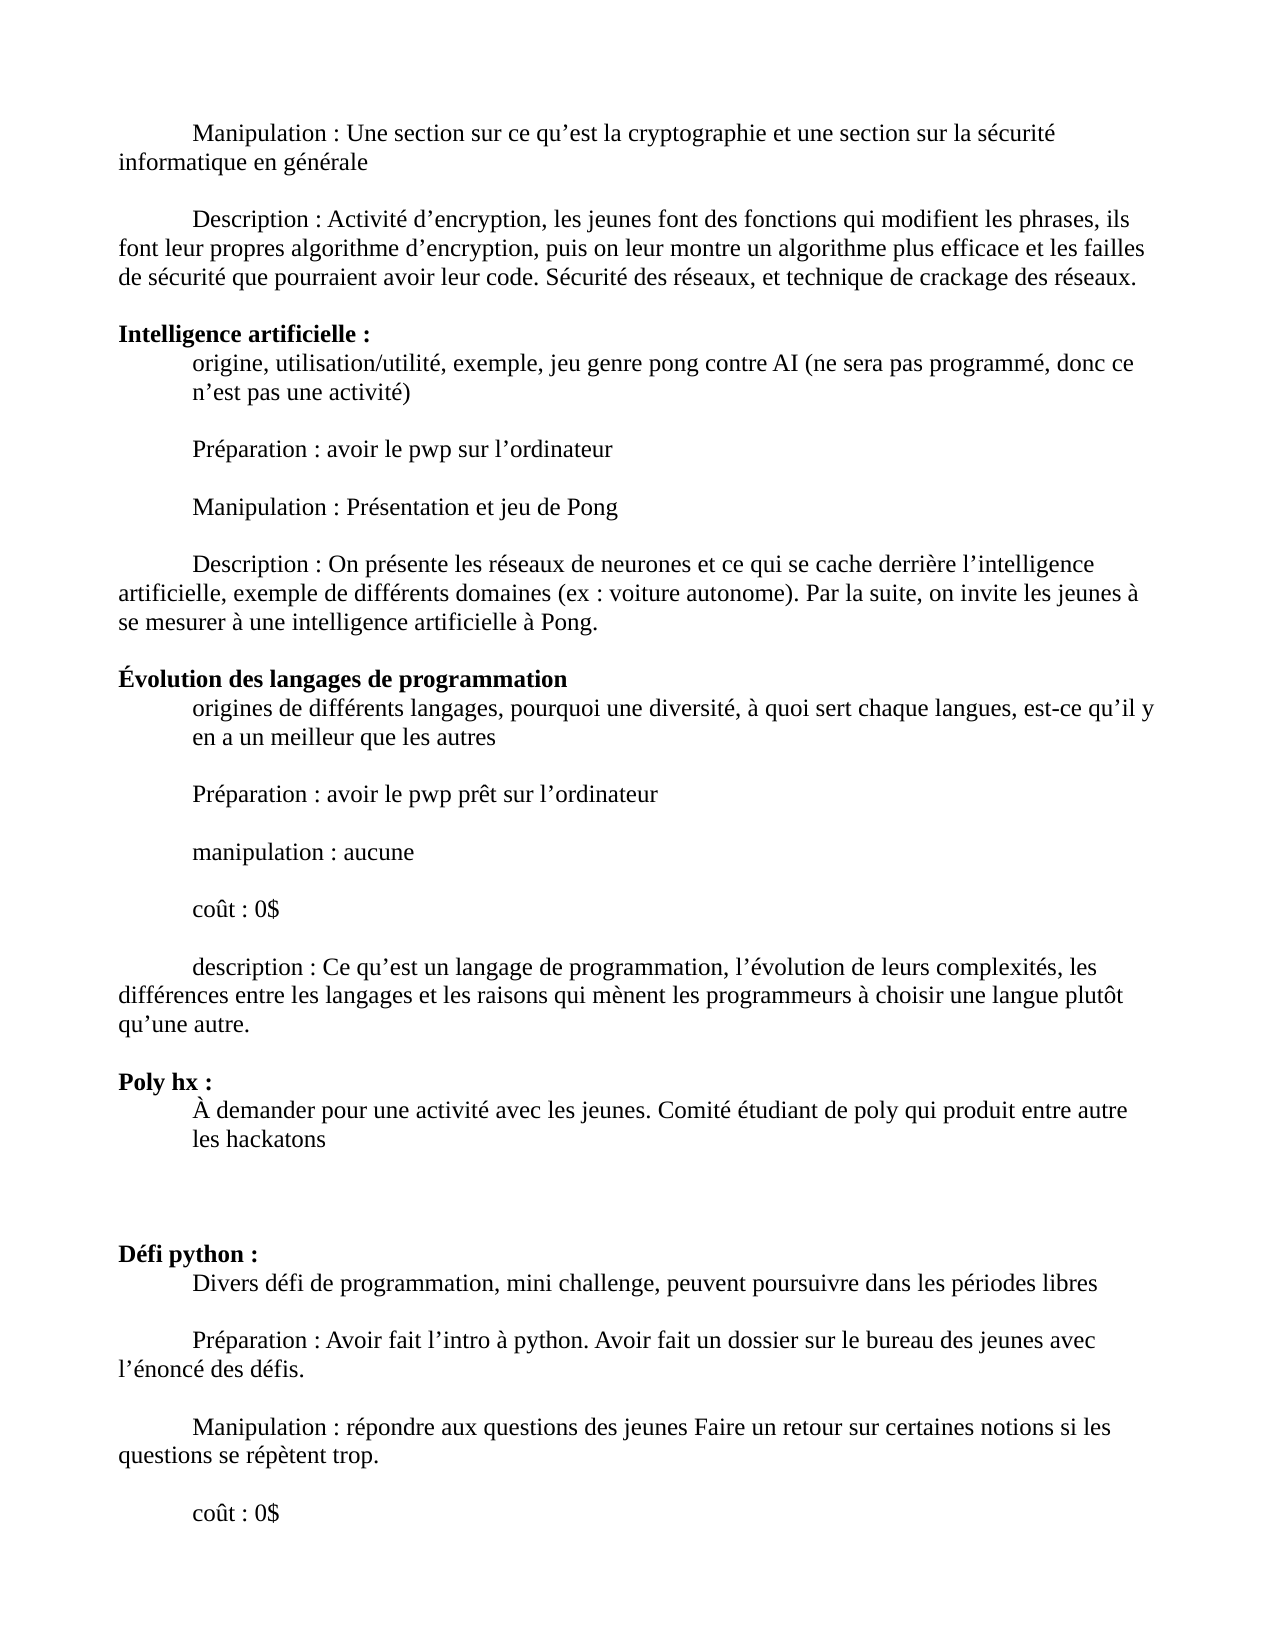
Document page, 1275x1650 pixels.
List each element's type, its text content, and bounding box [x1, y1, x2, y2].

text coût : 0$ [118, 894, 1157, 923]
text description : Ce qu’est un langage de programmation, l’évolution de leurs complexités, les différences entre les langages et les raisons qui mènent les programmeurs à choisir une langue plutôt qu’une autre. [118, 952, 1157, 1038]
text Préparation : avoir le pwp sur l’ordinateur [118, 434, 1157, 463]
text Manipulation : Une section sur ce qu’est la cryptographie et une section sur la sécurité informatique en générale [118, 118, 1157, 176]
text Description : Activité d’encryption, les jeunes font des fonctions qui modifient les phrases, ils font leur propres algorithme d’encryption, puis on leur montre un algorithme plus efficace et les failles de sécurité que pourraient avoir leur code. Sécurité des réseaux, et technique de crackage des réseaux. [118, 204, 1157, 291]
text À demander pour une activité avec les jeunes. Comité étudiant de poly qui produit entre autre les hackatons [118, 1096, 1157, 1153]
text Poly hx : [118, 1067, 1157, 1096]
text coût : 0$ [118, 1498, 1157, 1527]
text manipulation : aucune [118, 837, 1157, 866]
text Manipulation : répondre aux questions des jeunes Faire un retour sur certaines notions si les questions se répètent trop. [118, 1412, 1157, 1469]
text origine, utilisation/utilité, exemple, jeu genre pong contre AI (ne sera pas programmé, donc ce n’est pas une activité) [118, 348, 1157, 406]
text Description : On présente les réseaux de neurones et ce qui se cache derrière l’intelligence artificielle, exemple de différents domaines (ex : voiture autonome). Par la suite, on invite les jeunes à se mesurer à une intelligence artificielle à Pong. [118, 549, 1157, 636]
text Défi python : [118, 1239, 1157, 1268]
text Manipulation : Présentation et jeu de Pong [118, 492, 1157, 521]
text origines de différents langages, pourquoi une diversité, à quoi sert chaque langues, est-ce qu’il y en a un meilleur que les autres [118, 693, 1157, 751]
text Intelligence artificielle : [118, 319, 1157, 348]
text Divers défi de programmation, mini challenge, peuvent poursuivre dans les périodes libres [118, 1268, 1157, 1297]
text Préparation : avoir le pwp prêt sur l’ordinateur [118, 779, 1157, 808]
text Évolution des langages de programmation [118, 664, 1157, 693]
text Préparation : Avoir fait l’intro à python. Avoir fait un dossier sur le bureau des jeunes avec l’énoncé des défis. [118, 1326, 1157, 1383]
